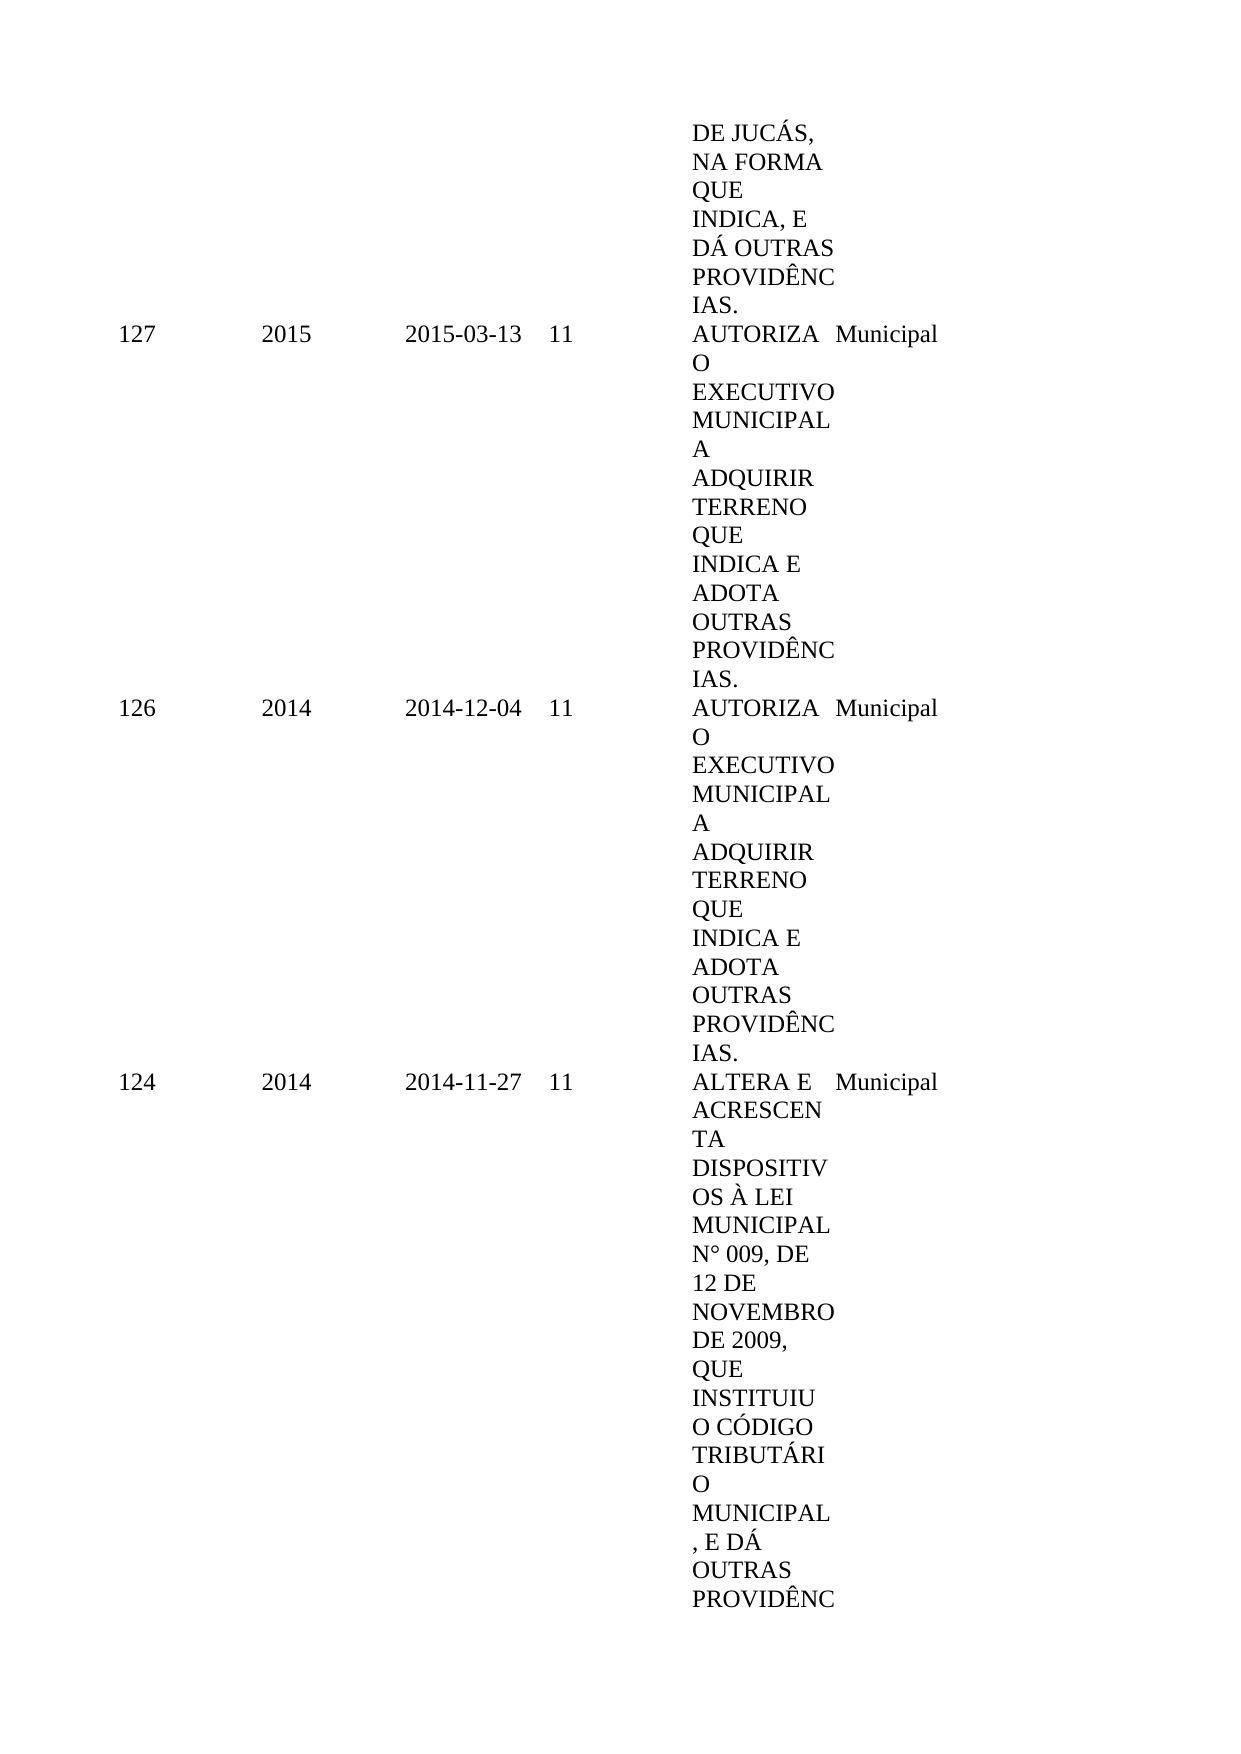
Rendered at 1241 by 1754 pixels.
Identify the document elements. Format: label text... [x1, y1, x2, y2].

table_cell 11 [548, 693, 692, 1067]
table_cell 2014-11-27 [405, 1067, 548, 1613]
table_cell 127 [118, 319, 261, 693]
table_cell 124 [118, 1067, 261, 1613]
table_cell 2014 [261, 1067, 405, 1613]
table_cell [835, 118, 979, 319]
table_cell ALTERA E ACRESCENTA DISPOSITIVOS À LEI MUNICIPAL N° 009, DE 12 DE NOVEMBRO DE 2009, QUE INSTITUIU O CÓDIGO TRIBUTÁRIO MUNICIPAL, E DÁ OUTRAS PROVIDÊNC [692, 1067, 835, 1613]
table_cell 2014 [261, 693, 405, 1067]
table_cell Municipal [835, 1067, 979, 1613]
table_cell Municipal [835, 319, 979, 693]
table_cell 2015-03-13 [405, 319, 548, 693]
table_cell 2014-12-04 [405, 693, 548, 1067]
table_cell 11 [548, 1067, 692, 1613]
table_cell AUTORIZA O EXECUTIVO MUNICIPAL A ADQUIRIR TERRENO QUE INDICA E ADOTA OUTRAS PROVIDÊNCIAS. [692, 693, 835, 1067]
table_cell 126 [118, 693, 261, 1067]
table_cell [261, 118, 405, 319]
table_cell [979, 693, 1122, 1067]
table_cell [405, 118, 548, 319]
table_cell [979, 118, 1122, 319]
table_cell [979, 1067, 1122, 1613]
table_cell AUTORIZA O EXECUTIVO MUNICIPAL A ADQUIRIR TERRENO QUE INDICA E ADOTA OUTRAS PROVIDÊNCIAS. [692, 319, 835, 693]
table_cell Municipal [835, 693, 979, 1067]
table_cell [548, 118, 692, 319]
table_cell DE JUCÁS, NA FORMA QUE INDICA, E DÁ OUTRAS PROVIDÊNCIAS. [692, 118, 835, 319]
table_cell 11 [548, 319, 692, 693]
table_cell 2015 [261, 319, 405, 693]
table_cell [118, 118, 261, 319]
table_cell [979, 319, 1122, 693]
